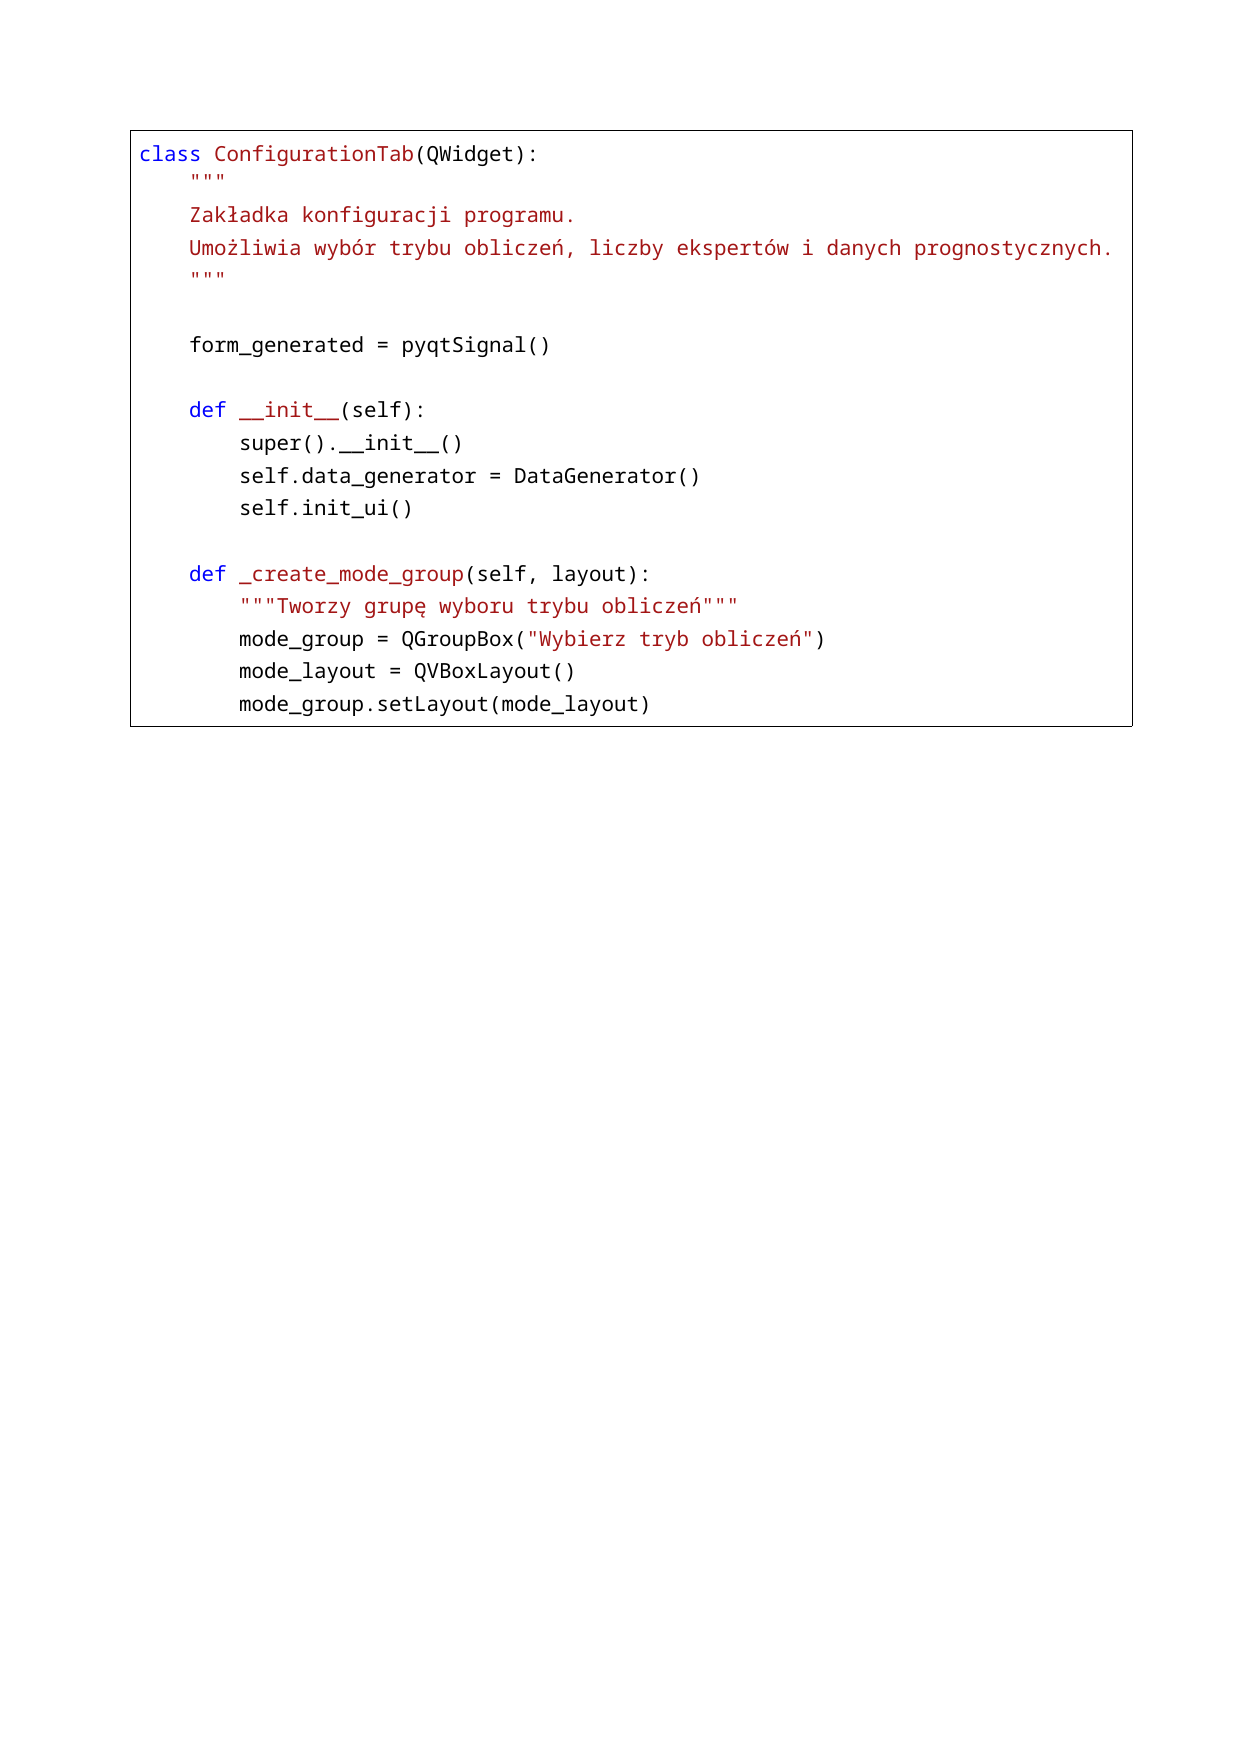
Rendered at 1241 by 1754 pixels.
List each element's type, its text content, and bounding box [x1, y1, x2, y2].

text def _create_mode_group(self, layout): [139, 559, 1123, 587]
text mode_group.setLayout(mode_layout) [139, 689, 1123, 717]
text def __init__(self): [139, 396, 1123, 424]
text Zakładka konfiguracji programu. [139, 200, 1123, 228]
text super().__init__() [139, 428, 1123, 457]
text self.init_ui() [139, 493, 1123, 522]
text """ [139, 265, 1123, 294]
text mode_layout = QVBoxLayout() [139, 656, 1123, 685]
text form_generated = pyqtSignal() [139, 330, 1123, 359]
text mode_group = QGroupBox("Wybierz tryb obliczeń") [139, 624, 1123, 652]
text class ConfigurationTab(QWidget): [139, 139, 1123, 167]
text """ [139, 167, 1123, 196]
text """Tworzy grupę wyboru trybu obliczeń""" [139, 591, 1123, 620]
text self.data_generator = DataGenerator() [139, 461, 1123, 489]
text Umożliwia wybór trybu obliczeń, liczby ekspertów i danych prognostycznych. [139, 233, 1123, 261]
